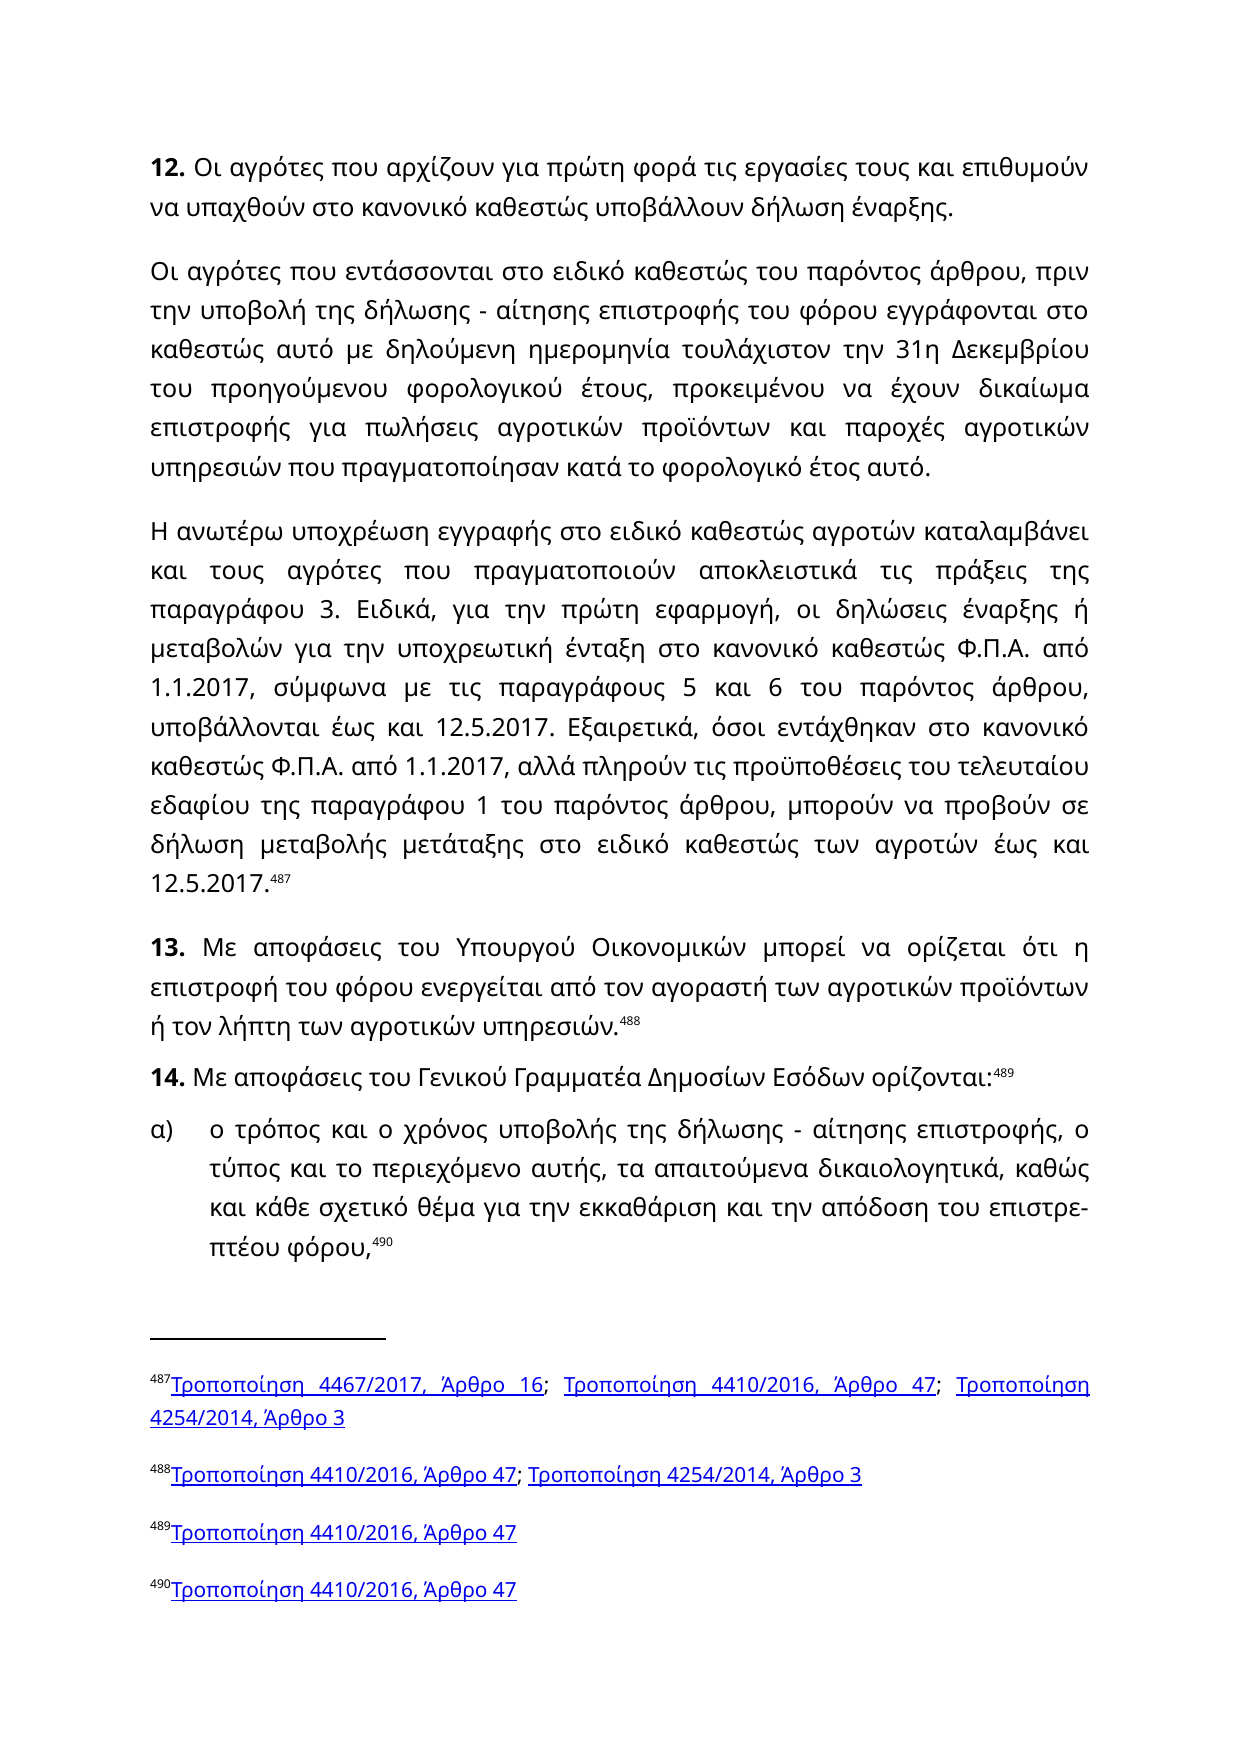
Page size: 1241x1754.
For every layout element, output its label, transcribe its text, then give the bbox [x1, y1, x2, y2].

text Τροποποίηση 4467/2017, Άρθρο 16; Τροποποίηση 4410/2016, Άρθρο 47; Τροποποίηση 4254/2014, Άρθρο 3 [150, 1370, 1090, 1431]
text 12. Οι αγρότες που αρχίζουν για πρώτη φορά τις εργασίες τους και επιθυμούν να υπαχθούν στο κανονικό καθεστώς υποβάλλουν δήλωση έναρξης. [150, 150, 1090, 223]
text 13. Με αποφάσεις του Υπουργού Οικονομικών μπορεί να ορίζεται ότι η επιστροφή του φόρου ενεργείται από τον αγοραστή των αγροτικών προϊόντων ή τον λήπτη των αγροτικών υπηρεσιών. [150, 930, 1090, 1042]
text 14. Με αποφάσεις του Γενικού Γραμματέα Δημοσίων Εσόδων ορίζονται: [150, 1060, 1090, 1094]
text Οι αγρότες που εντάσσονται στο ειδικό καθεστώς του παρόντος άρθρου, πριν την υποβολή της δήλωσης - αίτησης επιστροφής του φόρου εγγράφονται στο καθεστώς αυτό με δηλούμενη ημερομηνία τουλάχιστον την 31η Δεκεμβρίου του προηγούμενου φορολογικού έτους, προκειμένου να έχουν δικαίωμα επιστροφής για πωλήσεις αγροτικών προϊόντων και παροχές αγροτικών υπηρεσιών που πραγματοποίησαν κατά το φορολογικό έτος αυτό. [150, 253, 1090, 483]
text Τροποποίηση 4410/2016, Άρθρο 47; Τροποποίηση 4254/2014, Άρθρο 3 [150, 1460, 1090, 1489]
list α) ο τρόπος και ο χρόνος υποβολής της δήλωσης - αίτησης επιστροφής, ο τύπος και το περιεχόμενο αυτής, τα απαιτούμενα δικαιολογητικά, καθώς και κάθε σχετικό θέμα για την εκκαθάριση και την απόδοση του επιστρε- πτέου φόρου, [150, 1112, 1090, 1263]
text Τροποποίηση 4410/2016, Άρθρο 47 [150, 1576, 1090, 1604]
text Η ανωτέρω υποχρέωση εγγραφής στο ειδικό καθεστώς αγροτών καταλαμβάνει και τους αγρότες που πραγματοποιούν αποκλειστικά τις πράξεις της παραγράφου 3. Ειδικά, για την πρώτη εφαρμογή, οι δηλώσεις έναρξης ή μεταβολών για την υποχρεωτική ένταξη στο κανονικό καθεστώς Φ.Π.Α. από 1.1.2017, σύμφωνα με τις παραγράφους 5 και 6 του παρόντος άρθρου, υποβάλλονται έως και 12.5.2017. Εξαιρετικά, όσοι εντάχθηκαν στο κανονικό καθεστώς Φ.Π.Α. από 1.1.2017, αλλά πληρούν τις προϋποθέσεις του τελευταίου εδαφίου της παραγράφου 1 του παρόντος άρθρου, μπορούν να προβούν σε δήλωση μεταβολής μετάταξης στο ειδικό καθεστώς των αγροτών έως και 12.5.2017. [150, 513, 1090, 900]
text Τροποποίηση 4410/2016, Άρθρο 47 [150, 1518, 1090, 1546]
